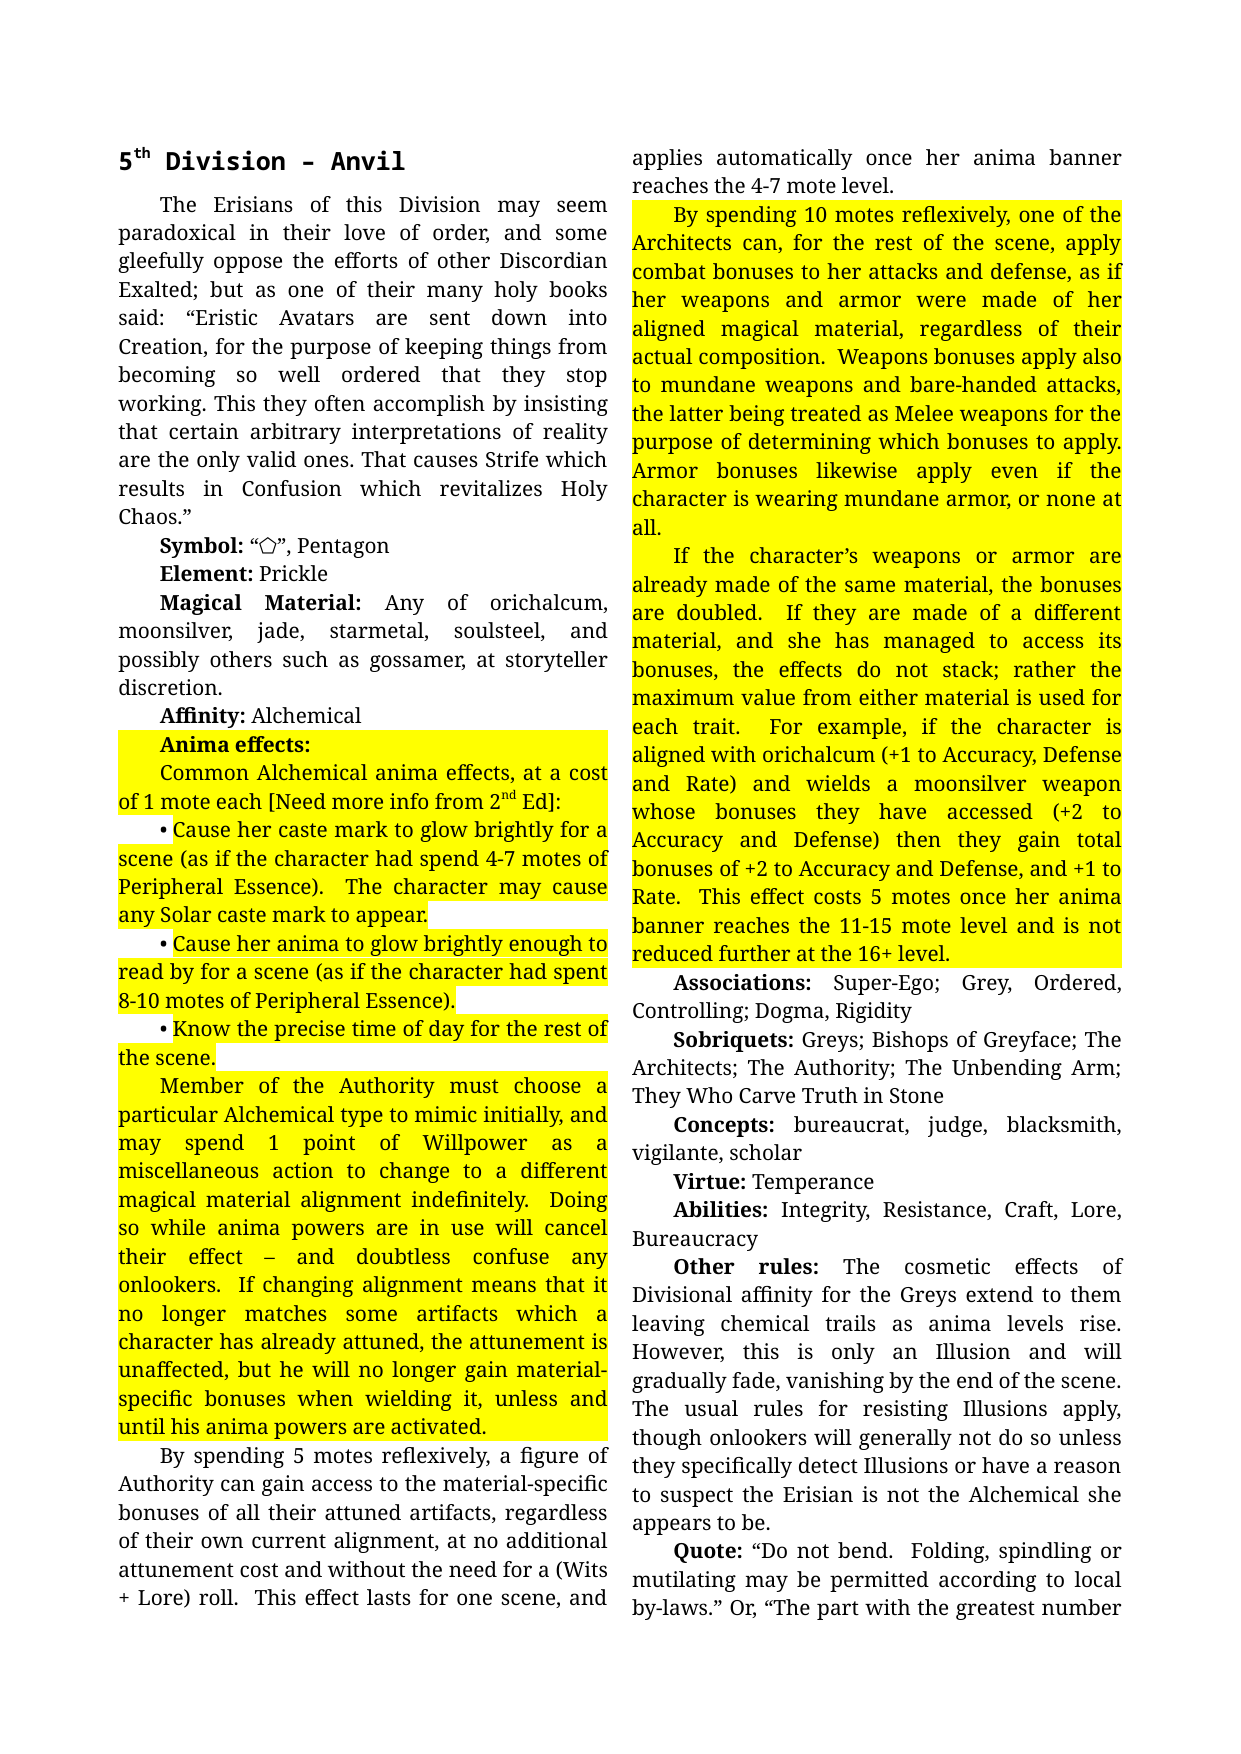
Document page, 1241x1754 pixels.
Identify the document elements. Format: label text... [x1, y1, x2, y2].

text The Erisians of this Division may seem paradoxical in their love of order, and some gleefully oppose the efforts of other Discordian Exalted; but as one of their many holy books said: “Eristic Avatars are sent down into Creation, for the purpose of keeping things from becoming so well ordered that they stop working. This they often accomplish by insisting that certain arbitrary interpretations of reality are the only valid ones. That causes Strife which results in Confusion which revitalizes Holy Chaos.” [118, 190, 608, 531]
text Symbol: “⬠”, Pentagon [118, 531, 608, 559]
text Abilities: Integrity, Resistance, Craft, Lore, Bureaucracy [632, 1195, 1122, 1252]
text Affinity: Alchemical [118, 702, 608, 730]
text Concepts: bureaucrat, judge, blacksmith, vigilante, scholar [632, 1110, 1122, 1167]
text applies automatically once her anima banner reaches the 4-7 mote level. [632, 143, 1122, 200]
list Cause her caste mark to glow brightly for a scene (as if the character had spend 4-7 motes of Peripheral Essence). The character may cause any Solar caste mark to appear. [118, 815, 608, 929]
text If the character’s weapons or armor are already made of the same material, the bonuses are doubled. If they are made of a different material, and she has managed to access its bonuses, the effects do not stack; rather the maximum value from either material is used for each trait. For example, if the character is aligned with orichalcum (+1 to Accuracy, Defense and Rate) and wields a moonsilver weapon whose bonuses they have accessed (+2 to Accuracy and Defense) then they gain total bonuses of +2 to Accuracy and Defense, and +1 to Rate. This effect costs 5 motes once her anima banner reaches the 11-15 mote level and is not reduced further at the 16+ level. [632, 541, 1122, 968]
text Sobriquets: Greys; Bishops of Greyface; The Architects; The Authority; The Unbending Arm; They Who Carve Truth in Stone [632, 1025, 1122, 1110]
text By spending 5 motes reflexively, a figure of Authority can gain access to the material-specific bonuses of all their attuned artifacts, regardless of their own current alignment, at no additional attunement cost and without the need for a (Wits + Lore) roll. This effect lasts for one scene, and [118, 1441, 608, 1612]
text Common Alchemical anima effects, at a cost of 1 mote each [Need more info from 2nd Ed]: [118, 758, 608, 815]
text Other rules: The cosmetic effects of Divisional affinity for the Greys extend to them leaving chemical trails as anima levels rise. However, this is only an Illusion and will gradually fade, vanishing by the end of the scene. The usual rules for resisting Illusions apply, though onlookers will generally not do so unless they specifically detect Illusions or have a reason to suspect the Erisian is not the Alchemical she appears to be. [632, 1252, 1122, 1537]
text Associations: Super-Ego; Grey, Ordered, Controlling; Dogma, Rigidity [632, 968, 1122, 1025]
text By spending 10 motes reflexively, one of the Architects can, for the rest of the scene, apply combat bonuses to her attacks and defense, as if her weapons and armor were made of her aligned magical material, regardless of their actual composition. Weapons bonuses apply also to mundane weapons and bare-handed attacks, the latter being treated as Melee weapons for the purpose of determining which bonuses to apply. Armor bonuses likewise apply even if the character is wearing mundane armor, or none at all. [632, 200, 1122, 541]
text Element: Prickle [118, 559, 608, 588]
list Cause her anima to glow brightly enough to read by for a scene (as if the character had spent 8-10 motes of Peripheral Essence). [118, 929, 608, 1014]
text Magical Material: Any of orichalcum, moonsilver, jade, starmetal, soulsteel, and possibly others such as gossamer, at storyteller discretion. [118, 588, 608, 702]
subtitle 5th Division – Anvil [118, 143, 608, 177]
text Member of the Authority must choose a particular Alchemical type to mimic initially, and may spend 1 point of Willpower as a miscellaneous action to change to a different magical material alignment indefinitely. Doing so while anima powers are in use will cancel their effect – and doubtless confuse any onlookers. If changing alignment means that it no longer matches some artifacts which a character has already attuned, the attunement is unaffected, but he will no longer gain material-specific bonuses when wielding it, unless and until his anima powers are activated. [118, 1071, 608, 1441]
text Anima effects: [118, 730, 608, 758]
text Virtue: Temperance [632, 1167, 1122, 1195]
list Know the precise time of day for the rest of the scene. [118, 1014, 608, 1071]
text Quote: “Do not bend. Folding, spindling or mutilating may be permitted according to local by-laws.” Or, “The part with the greatest number [632, 1537, 1122, 1622]
